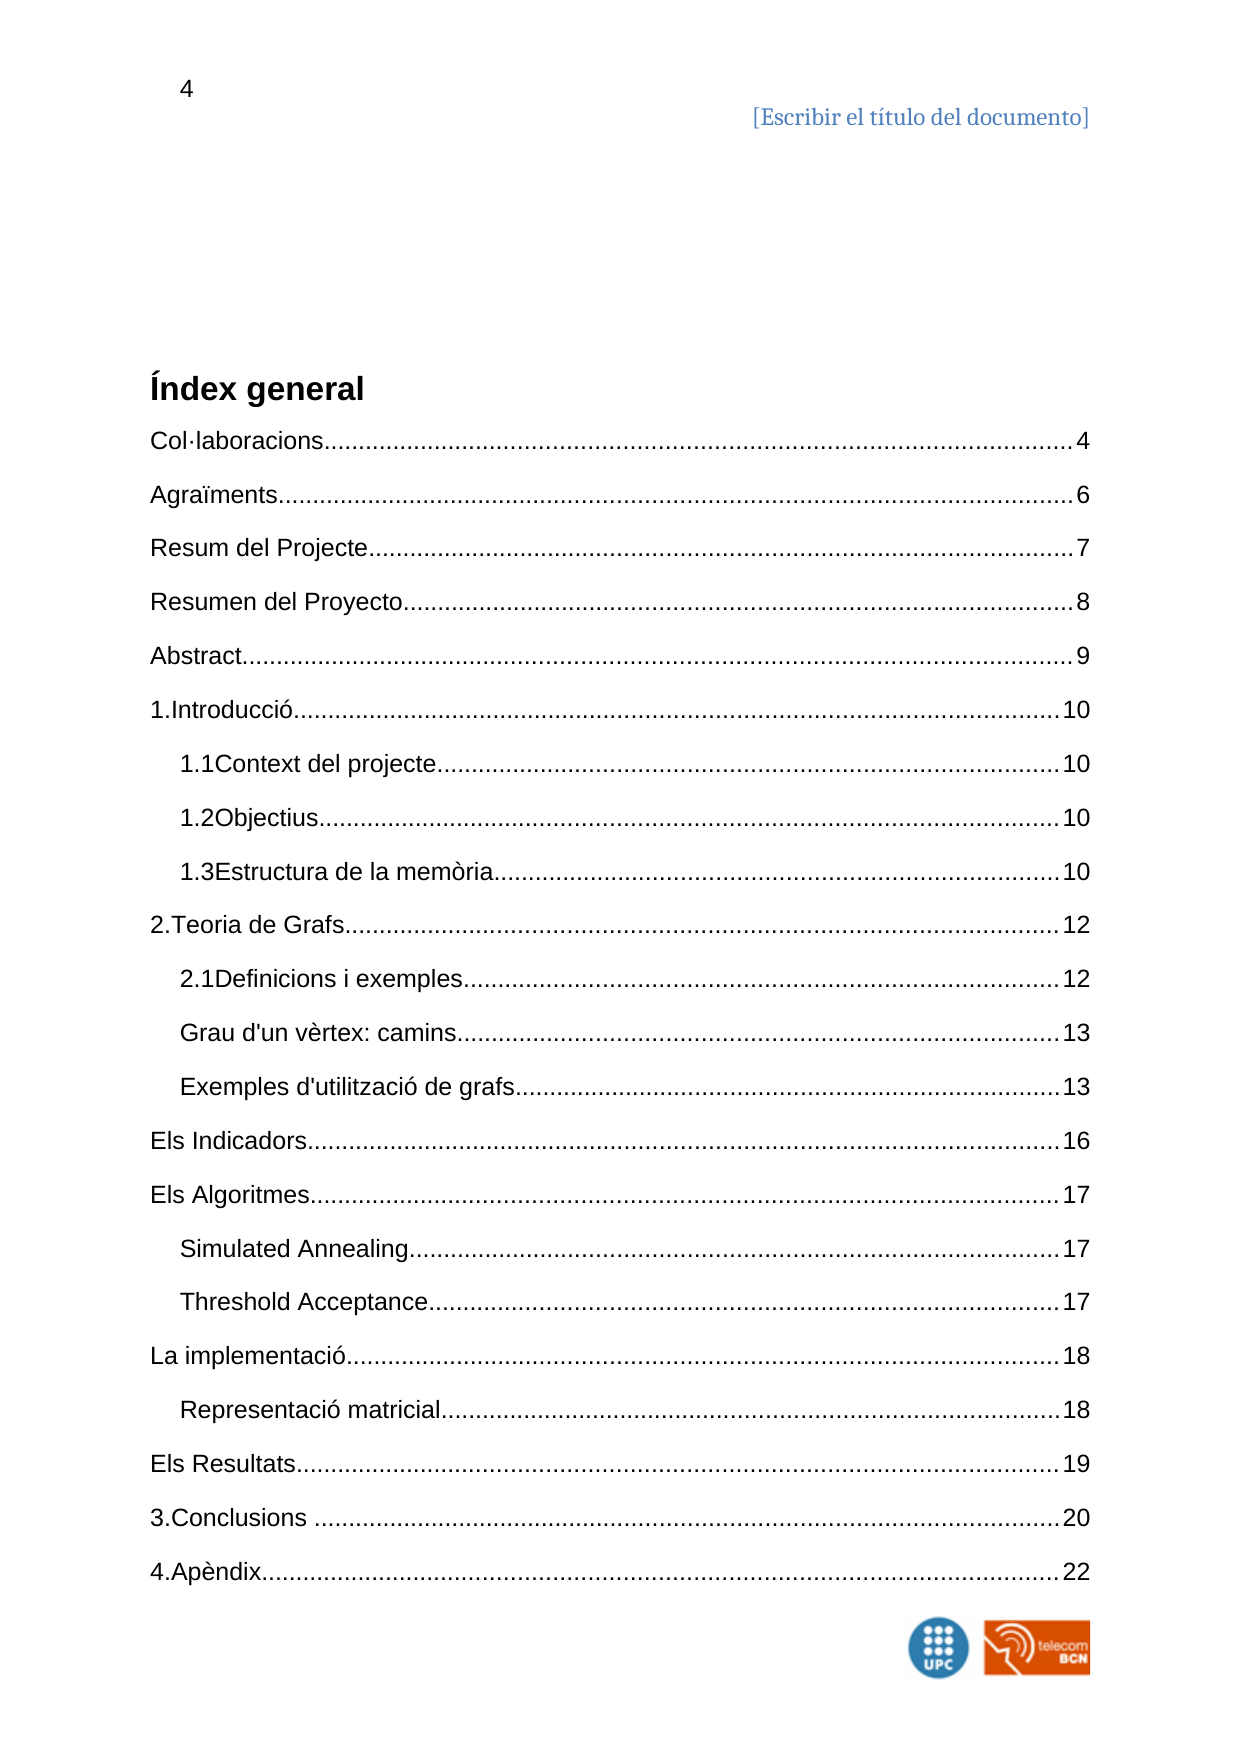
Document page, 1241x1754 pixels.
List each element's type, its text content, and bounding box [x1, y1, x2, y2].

text Grau d'un vèrtex: camins 13 [179, 1018, 1090, 1047]
subtitle Índex general [150, 369, 1090, 407]
text Col·laboracions 4 [150, 426, 1090, 454]
text Resum del Projecte 7 [150, 533, 1090, 562]
text Threshold Acceptance 17 [179, 1287, 1090, 1316]
text Els Algoritmes 17 [150, 1180, 1090, 1208]
text Agraïments 6 [150, 479, 1090, 508]
text Abstract 9 [150, 641, 1090, 670]
text 1.3Estructura de la memòria 10 [179, 857, 1090, 885]
text 1.2Objectius 10 [179, 803, 1090, 831]
picture [904, 1614, 1091, 1681]
text Exemples d'utilització de grafs 13 [179, 1072, 1090, 1101]
text 3.Conclusions 20 [150, 1503, 1090, 1532]
text 4.Apèndix 22 [150, 1557, 1090, 1585]
text Representació matricial 18 [179, 1395, 1090, 1424]
text Resumen del Proyecto 8 [150, 587, 1090, 616]
text 2.1Definicions i exemples 12 [179, 964, 1090, 993]
text 1.Introducció 10 [150, 695, 1090, 724]
text Els Resultats 19 [150, 1449, 1090, 1478]
text Els Indicadors 16 [150, 1126, 1090, 1154]
text Simulated Annealing 17 [179, 1233, 1090, 1262]
text La implementació 18 [150, 1341, 1090, 1370]
text 1.1Context del projecte 10 [179, 749, 1090, 778]
text 2.Teoria de Grafs 12 [150, 910, 1090, 939]
